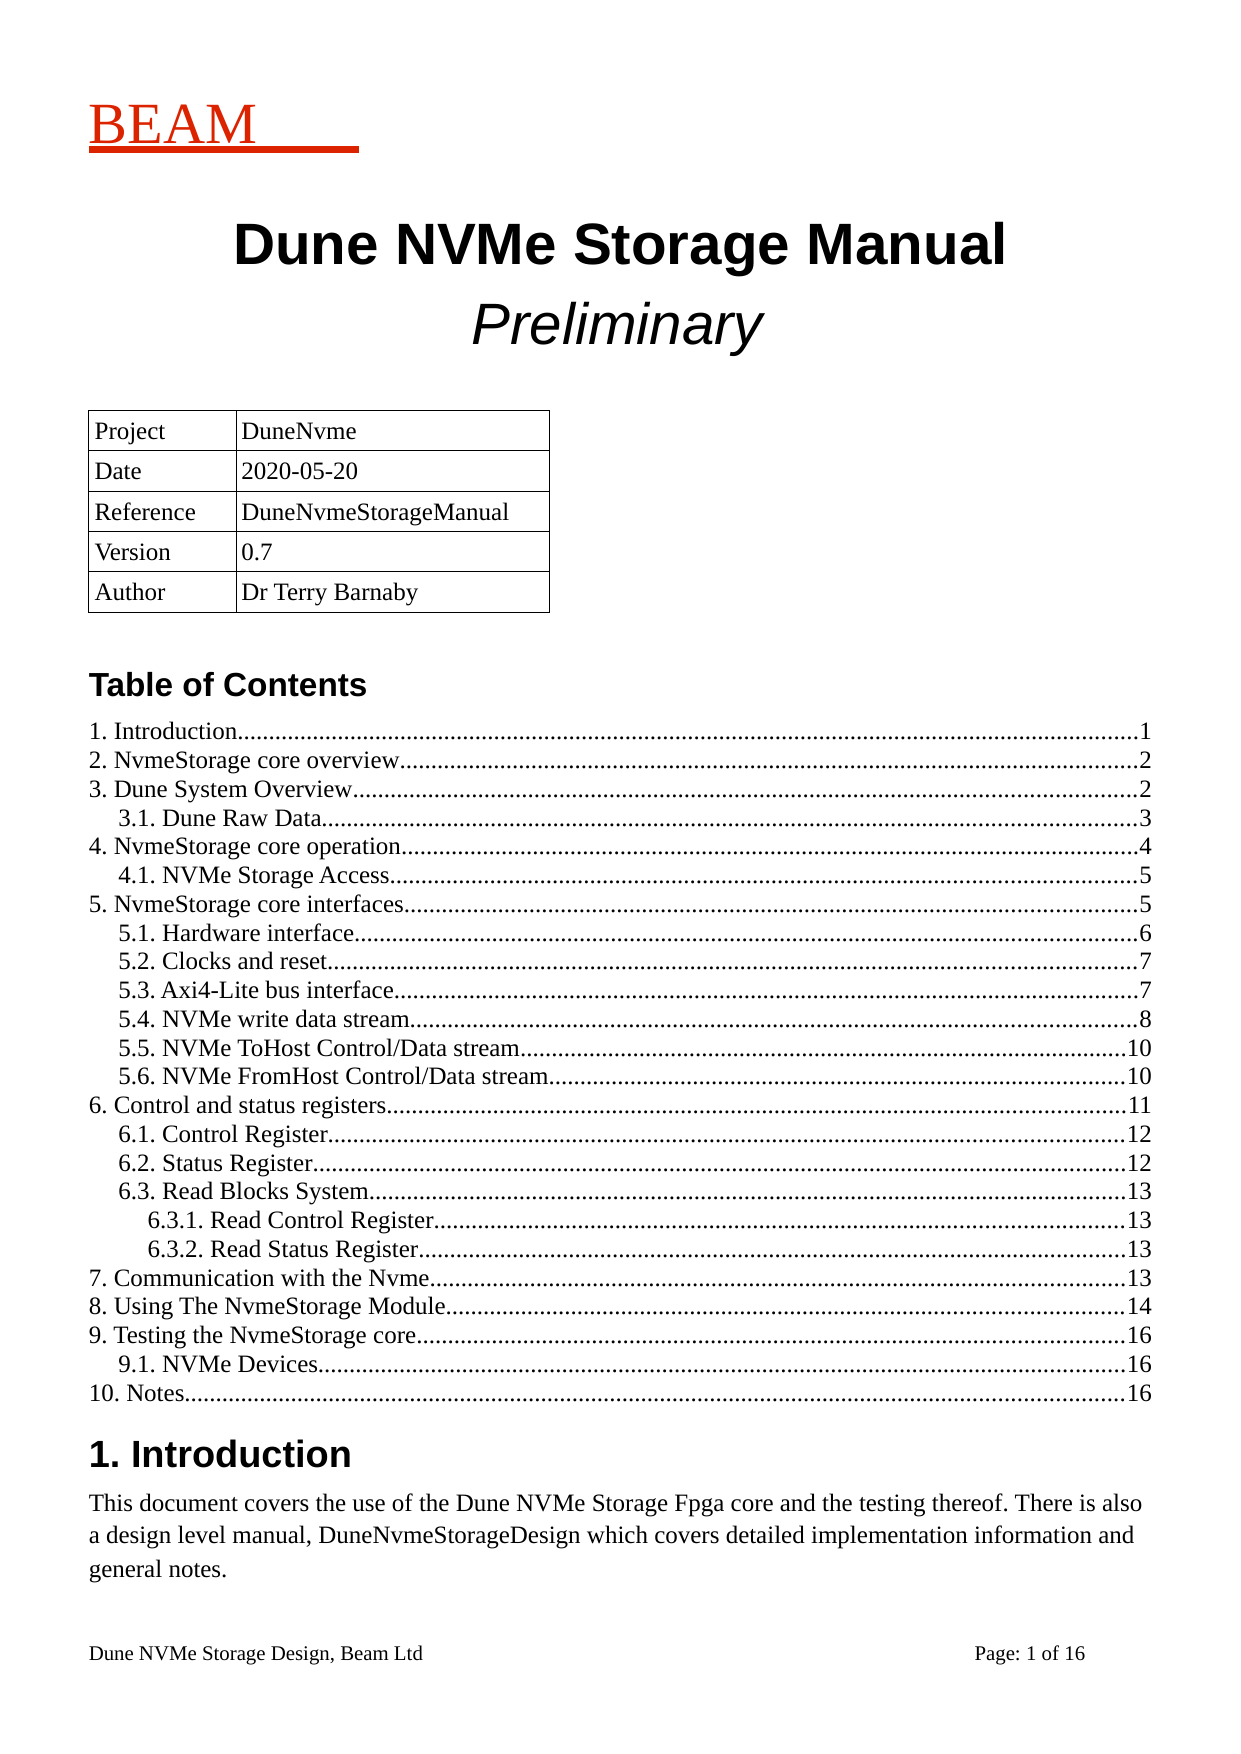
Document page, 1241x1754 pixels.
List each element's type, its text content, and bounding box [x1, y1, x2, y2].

text 9.1. NVMe Devices 16 [118, 1349, 1152, 1378]
subtitle Table of Contents [88, 666, 1152, 704]
text 5.4. NVMe write data stream 8 [118, 1004, 1152, 1033]
text 5.3. Axi4-Lite bus interface 7 [118, 975, 1152, 1004]
table_cell DuneNvmeStorageManual [237, 492, 549, 531]
table_cell Author [89, 572, 236, 612]
text 6.3.1. Read Control Register 13 [147, 1205, 1152, 1234]
text 6. Control and status registers 11 [88, 1090, 1152, 1119]
text 4.1. NVMe Storage Access 5 [118, 860, 1152, 889]
text 6.3. Read Blocks System 13 [118, 1176, 1152, 1205]
text 1. Introduction 1 [88, 716, 1152, 745]
title Dune NVMe Storage Manual [88, 210, 1152, 277]
table_cell Dr Terry Barnaby [237, 572, 549, 612]
subtitle Introduction [88, 1431, 1152, 1475]
table_cell Date [89, 451, 236, 491]
text 5.6. NVMe FromHost Control/Data stream 10 [118, 1061, 1152, 1090]
text 2. NvmeStorage core overview 2 [88, 745, 1152, 774]
text Preliminary [88, 290, 1152, 357]
table_cell 2020-05-20 [237, 451, 549, 491]
text 5.2. Clocks and reset 7 [118, 946, 1152, 975]
text 3. Dune System Overview 2 [88, 774, 1152, 803]
text 3.1. Dune Raw Data 3 [118, 803, 1152, 831]
table_cell Reference [89, 492, 236, 531]
text 9. Testing the NvmeStorage core 16 [88, 1320, 1152, 1349]
text 6.3.2. Read Status Register 13 [147, 1234, 1152, 1263]
text 4. NvmeStorage core operation 4 [88, 831, 1152, 860]
text 5.5. NVMe ToHost Control/Data stream 10 [118, 1033, 1152, 1061]
text 10. Notes 16 [88, 1378, 1152, 1406]
text 5. NvmeStorage core interfaces 5 [88, 889, 1152, 918]
text 8. Using The NvmeStorage Module 14 [88, 1291, 1152, 1320]
text 6.1. Control Register 12 [118, 1119, 1152, 1148]
text 5.1. Hardware interface 6 [118, 918, 1152, 946]
table_header Project [89, 411, 236, 450]
table_cell 0.7 [237, 532, 549, 571]
table_header DuneNvme [237, 411, 549, 450]
text This document covers the use of the Dune NVMe Storage Fpga core and the testing thereof. There is also a design level manual, DuneNvmeStorageDesign which covers detailed implementation information and general notes. [88, 1488, 1152, 1582]
table_cell Version [89, 532, 236, 571]
text 7. Communication with the Nvme 13 [88, 1263, 1152, 1291]
text 6.2. Status Register 12 [118, 1148, 1152, 1176]
